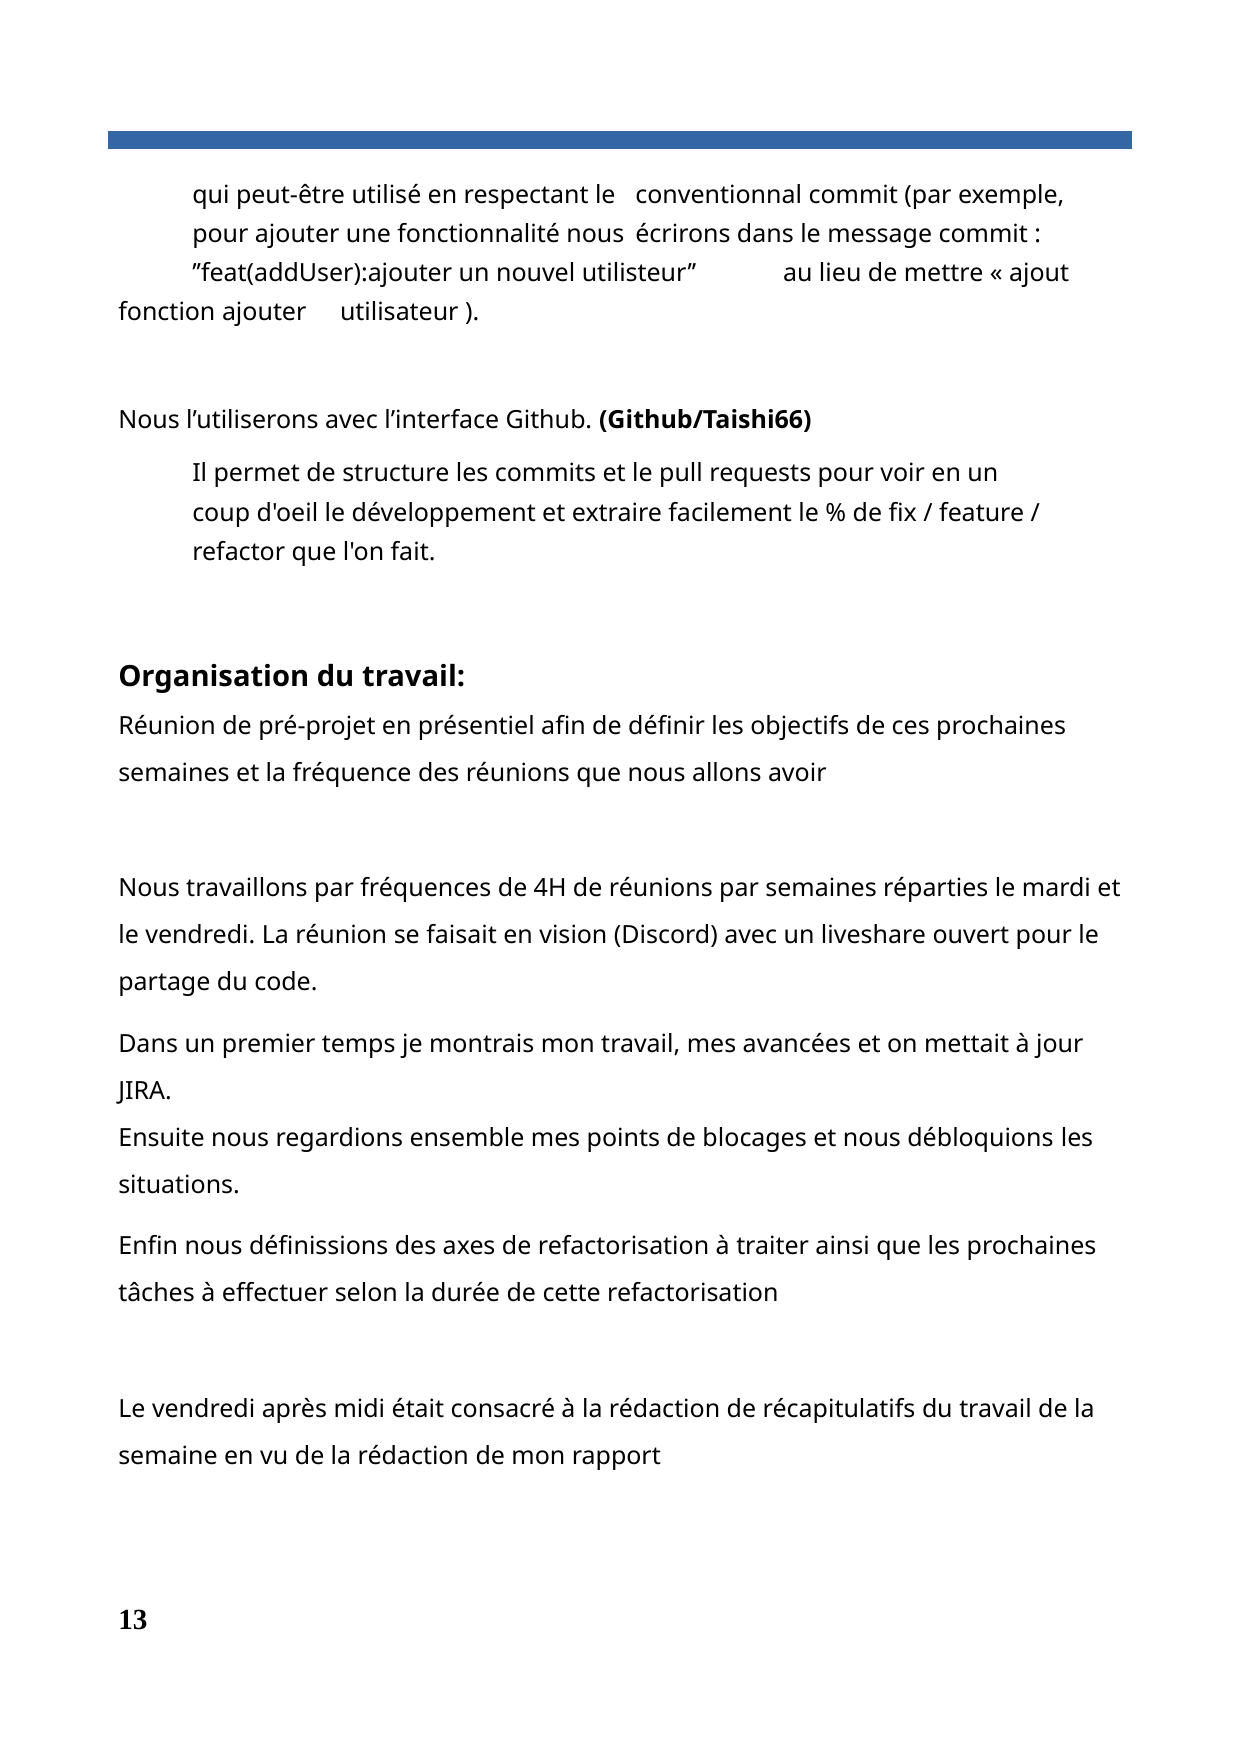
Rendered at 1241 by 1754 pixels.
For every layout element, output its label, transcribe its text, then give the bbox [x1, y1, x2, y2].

text Enfin nous définissions des axes de refactorisation à traiter ainsi que les prochaines tâches à effectuer selon la durée de cette refactorisation [118, 1228, 1122, 1309]
text Il permet de structure les commits et le pull requests pour voir en un coup d'oeil le développement et extraire facilement le % de fix / feature / refactor que l'on fait. [118, 455, 1122, 567]
text Nous travaillons par fréquences de 4H de réunions par semaines réparties le mardi et le vendredi. La réunion se faisait en vision (Discord) avec un liveshare ouvert pour le partage du code. [118, 870, 1122, 998]
text Nous l’utiliserons avec l’interface Github. (Github/Taishi66) [118, 401, 1122, 435]
text Le vendredi après midi était consacré à la rédaction de récapitulatifs du travail de la semaine en vu de la rédaction de mon rapport [118, 1390, 1122, 1471]
subtitle Organisation du travail: [118, 656, 1122, 695]
text qui peut-être utilisé en respectant le conventionnal commit (par exemple, pour ajouter une fonctionnalité nous écrirons dans le message commit : ’’feat(addUser):ajouter un nouvel utilisteur’’ au lieu de mettre « ajout fonction ajouter utilisateur ). [118, 176, 1122, 328]
text Réunion de pré-projet en présentiel afin de définir les objectifs de ces prochaines semaines et la fréquence des réunions que nous allons avoir [118, 708, 1122, 789]
text Dans un premier temps je montrais mon travail, mes avancées et on mettait à jour JIRA. Ensuite nous regardions ensemble mes points de blocages et nous débloquions les situations. [118, 1026, 1122, 1201]
